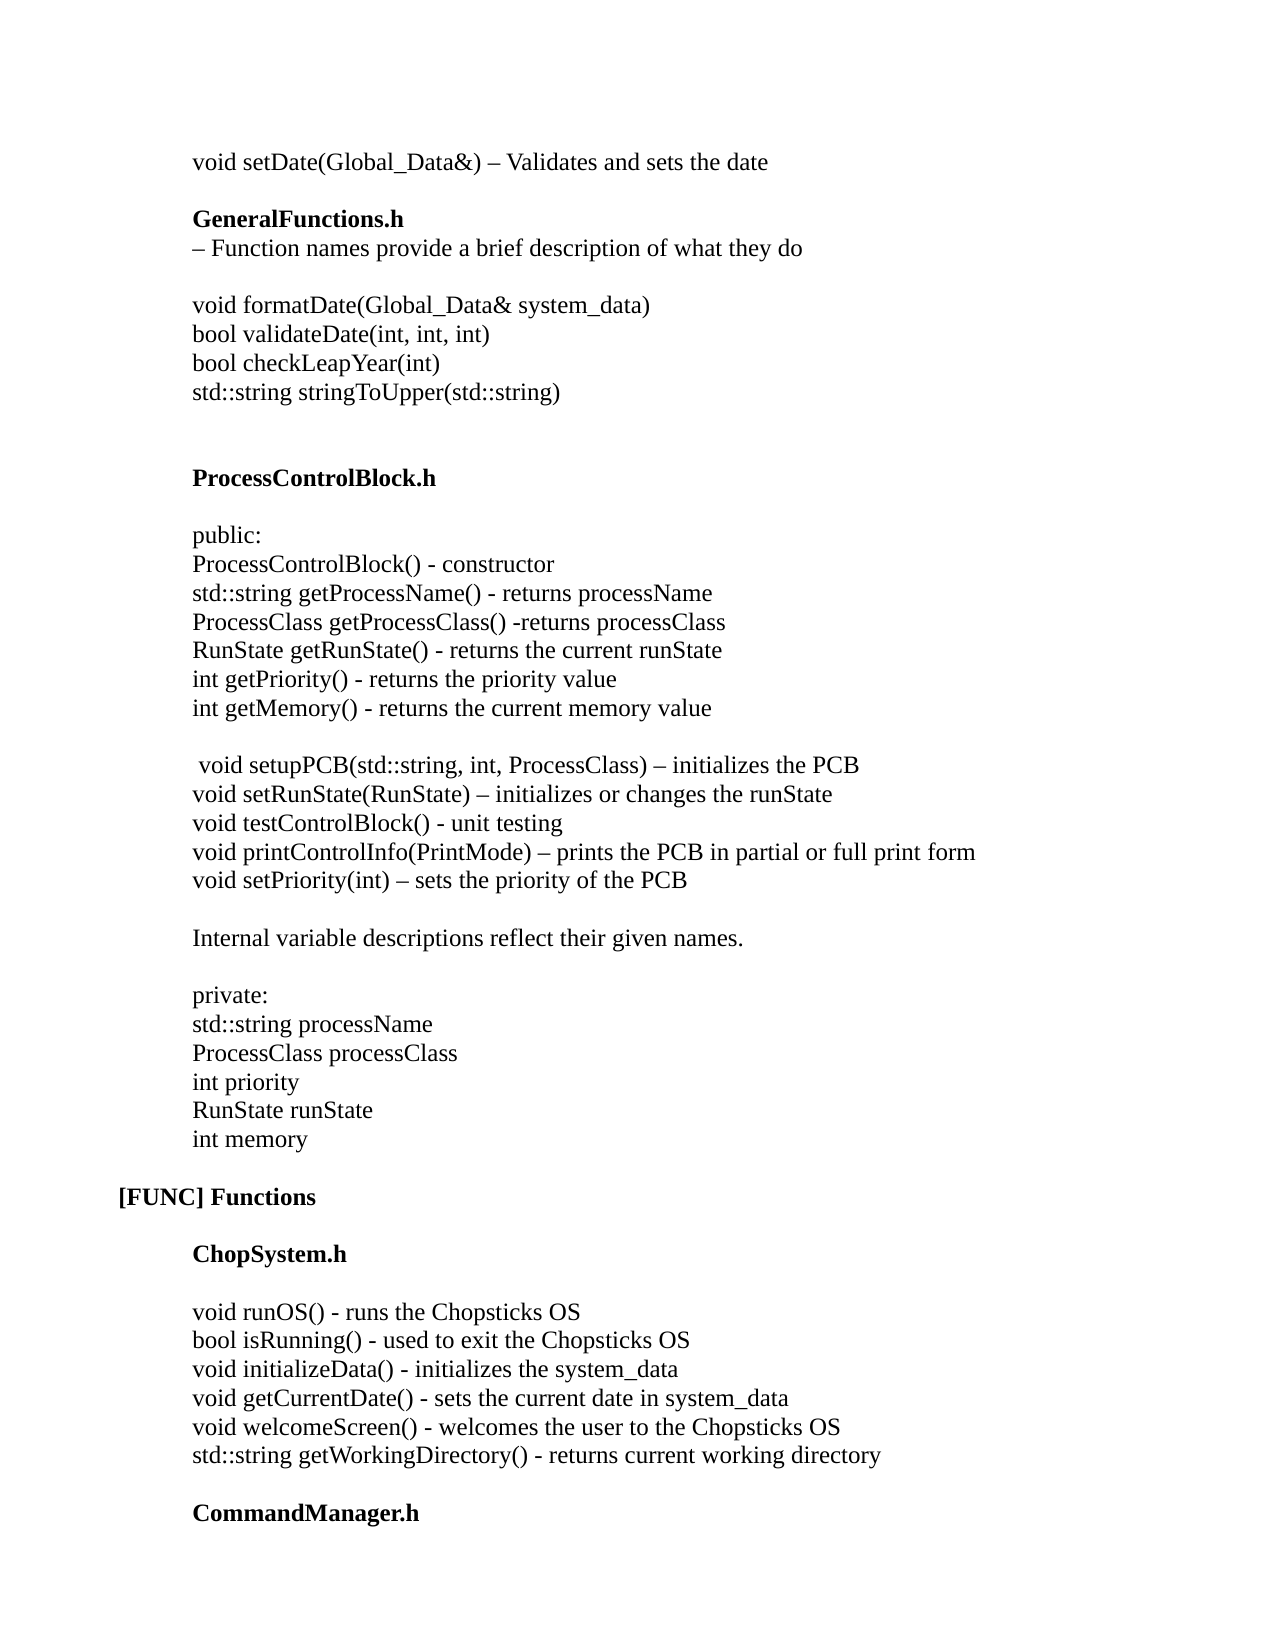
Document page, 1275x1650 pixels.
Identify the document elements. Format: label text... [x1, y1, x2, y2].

text bool checkLeapYear(int) [118, 348, 1157, 377]
text void setupPCB(std::string, int, ProcessClass) – initializes the PCB [118, 751, 1157, 779]
text void runOS() - runs the Chopsticks OS [118, 1297, 1157, 1326]
text ProcessControlBlock() - constructor [118, 549, 1157, 578]
text void welcomeScreen() - welcomes the user to the Chopsticks OS [118, 1412, 1157, 1441]
text void setRunState(RunState) – initializes or changes the runState [118, 779, 1157, 808]
text std::string stringToUpper(std::string) [118, 377, 1157, 406]
text [FUNC] Functions ChopSystem.h [118, 1182, 1157, 1268]
text void printControlInfo(PrintMode) – prints the PCB in partial or full print form [118, 837, 1157, 866]
text CommandManager.h [118, 1498, 1157, 1527]
text bool isRunning() - used to exit the Chopsticks OS [118, 1326, 1157, 1354]
text ProcessControlBlock.h [118, 463, 1157, 492]
text bool validateDate(int, int, int) [118, 319, 1157, 348]
text int getPriority() - returns the priority value [118, 664, 1157, 693]
text std::string getWorkingDirectory() - returns current working directory [118, 1441, 1157, 1469]
text void testControlBlock() - unit testing [118, 808, 1157, 837]
text private: [118, 981, 1157, 1009]
text void formatDate(Global_Data& system_data) [118, 291, 1157, 319]
text void initializeData() - initializes the system_data [118, 1354, 1157, 1383]
text – Function names provide a brief description of what they do [118, 233, 1157, 262]
text public: [118, 521, 1157, 549]
text RunState runState [118, 1096, 1157, 1124]
text void setPriority(int) – sets the priority of the PCB [118, 866, 1157, 894]
text Internal variable descriptions reflect their given names. [118, 923, 1157, 952]
text void setDate(Global_Data&) – Validates and sets the date [118, 147, 1157, 176]
text int getMemory() - returns the current memory value [118, 693, 1157, 722]
text ProcessClass processClass [118, 1038, 1157, 1067]
text GeneralFunctions.h [118, 204, 1157, 233]
text std::string getProcessName() - returns processName [118, 578, 1157, 607]
text int priority [118, 1067, 1157, 1096]
text void getCurrentDate() - sets the current date in system_data [118, 1383, 1157, 1412]
text std::string processName [118, 1009, 1157, 1038]
text RunState getRunState() - returns the current runState [118, 636, 1157, 664]
text int memory [118, 1124, 1157, 1153]
text ProcessClass getProcessClass() -returns processClass [118, 607, 1157, 636]
